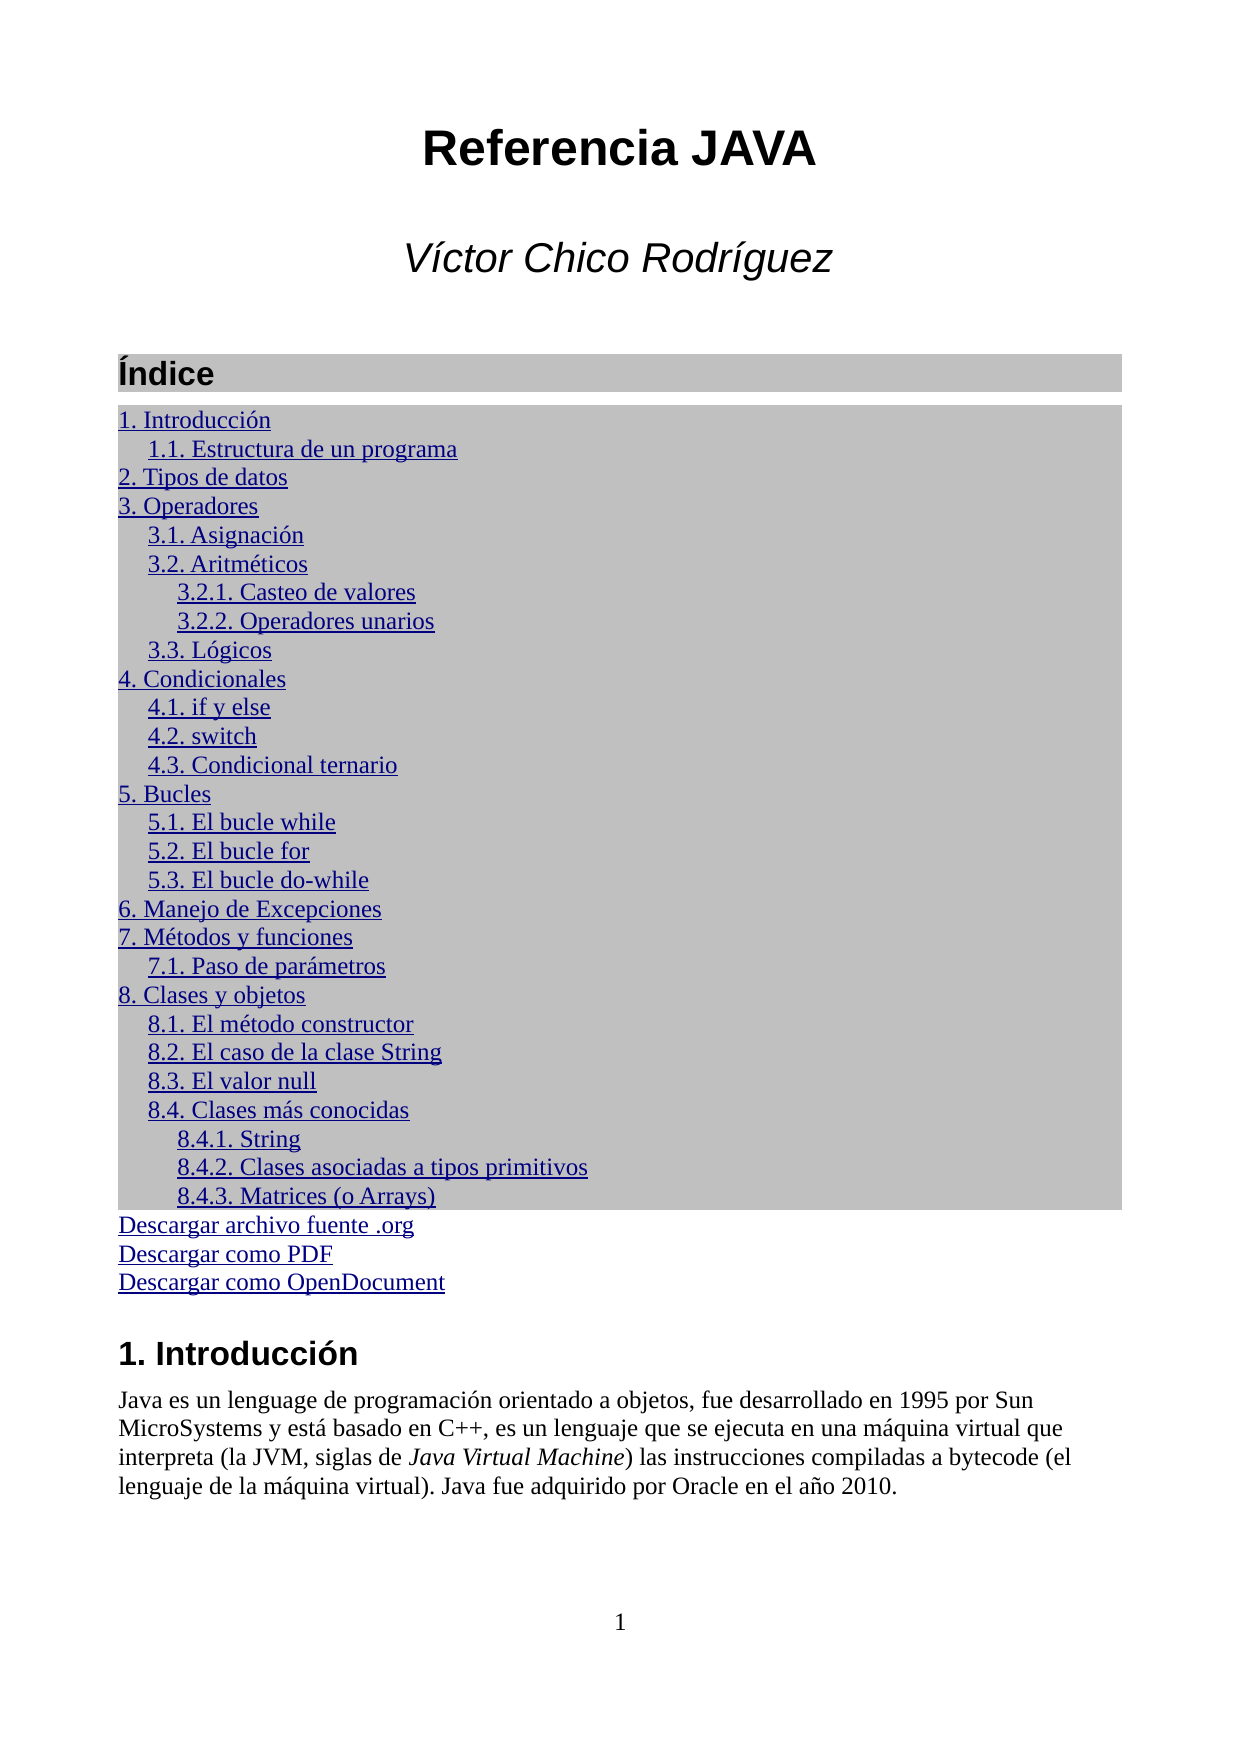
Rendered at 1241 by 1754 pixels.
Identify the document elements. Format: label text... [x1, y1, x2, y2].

text 3. Operadores [118, 491, 1122, 520]
text 3.1. Asignación [148, 520, 1122, 549]
text 5. Bucles [118, 779, 1122, 807]
text 3.2. Aritméticos [148, 549, 1122, 577]
text 8. Clases y objetos [118, 980, 1122, 1009]
text Descargar archivo fuente .org Descargar como PDF Descargar como OpenDocument [118, 1210, 1122, 1296]
title Referencia JAVA [118, 118, 1122, 176]
text 4.2. switch [148, 721, 1122, 750]
text 8.2. El caso de la clase String [148, 1037, 1122, 1066]
subtitle Víctor Chico Rodríguez [118, 233, 1122, 281]
subtitle Introducción [118, 1334, 1122, 1372]
text 3.2.2. Operadores unarios [177, 606, 1122, 635]
text 8.4.1. String [177, 1124, 1122, 1152]
text 1. Introducción [118, 405, 1122, 434]
text 6. Manejo de Excepciones [118, 894, 1122, 922]
text 5.3. El bucle do-while [148, 865, 1122, 894]
text 5.2. El bucle for [148, 836, 1122, 865]
text 3.2.1. Casteo de valores [177, 577, 1122, 606]
text Java es un lenguage de programación orientado a objetos, fue desarrollado en 1995 por Sun MicroSystems y está basado en C++, es un lenguaje que se ejecuta en una máquina virtual que interpreta (la JVM, siglas de Java Virtual Machine) las instrucciones compiladas a bytecode (el lenguaje de la máquina virtual). Java fue adquirido por Oracle en el año 2010. [118, 1385, 1122, 1500]
text 1.1. Estructura de un programa [148, 434, 1122, 462]
text 8.3. El valor null [148, 1066, 1122, 1095]
text 5.1. El bucle while [148, 807, 1122, 836]
text 3.3. Lógicos [148, 635, 1122, 664]
text 2. Tipos de datos [118, 462, 1122, 491]
text 4. Condicionales [118, 664, 1122, 692]
text 8.4.2. Clases asociadas a tipos primitivos [177, 1152, 1122, 1181]
text 4.1. if y else [148, 692, 1122, 721]
text 8.4. Clases más conocidas [148, 1095, 1122, 1124]
text 7.1. Paso de parámetros [148, 951, 1122, 980]
text 8.4.3. Matrices (o Arrays) [177, 1181, 1122, 1210]
text 4.3. Condicional ternario [148, 750, 1122, 779]
text 8.1. El método constructor [148, 1009, 1122, 1037]
subtitle Índice [118, 354, 1122, 392]
text 7. Métodos y funciones [118, 922, 1122, 951]
